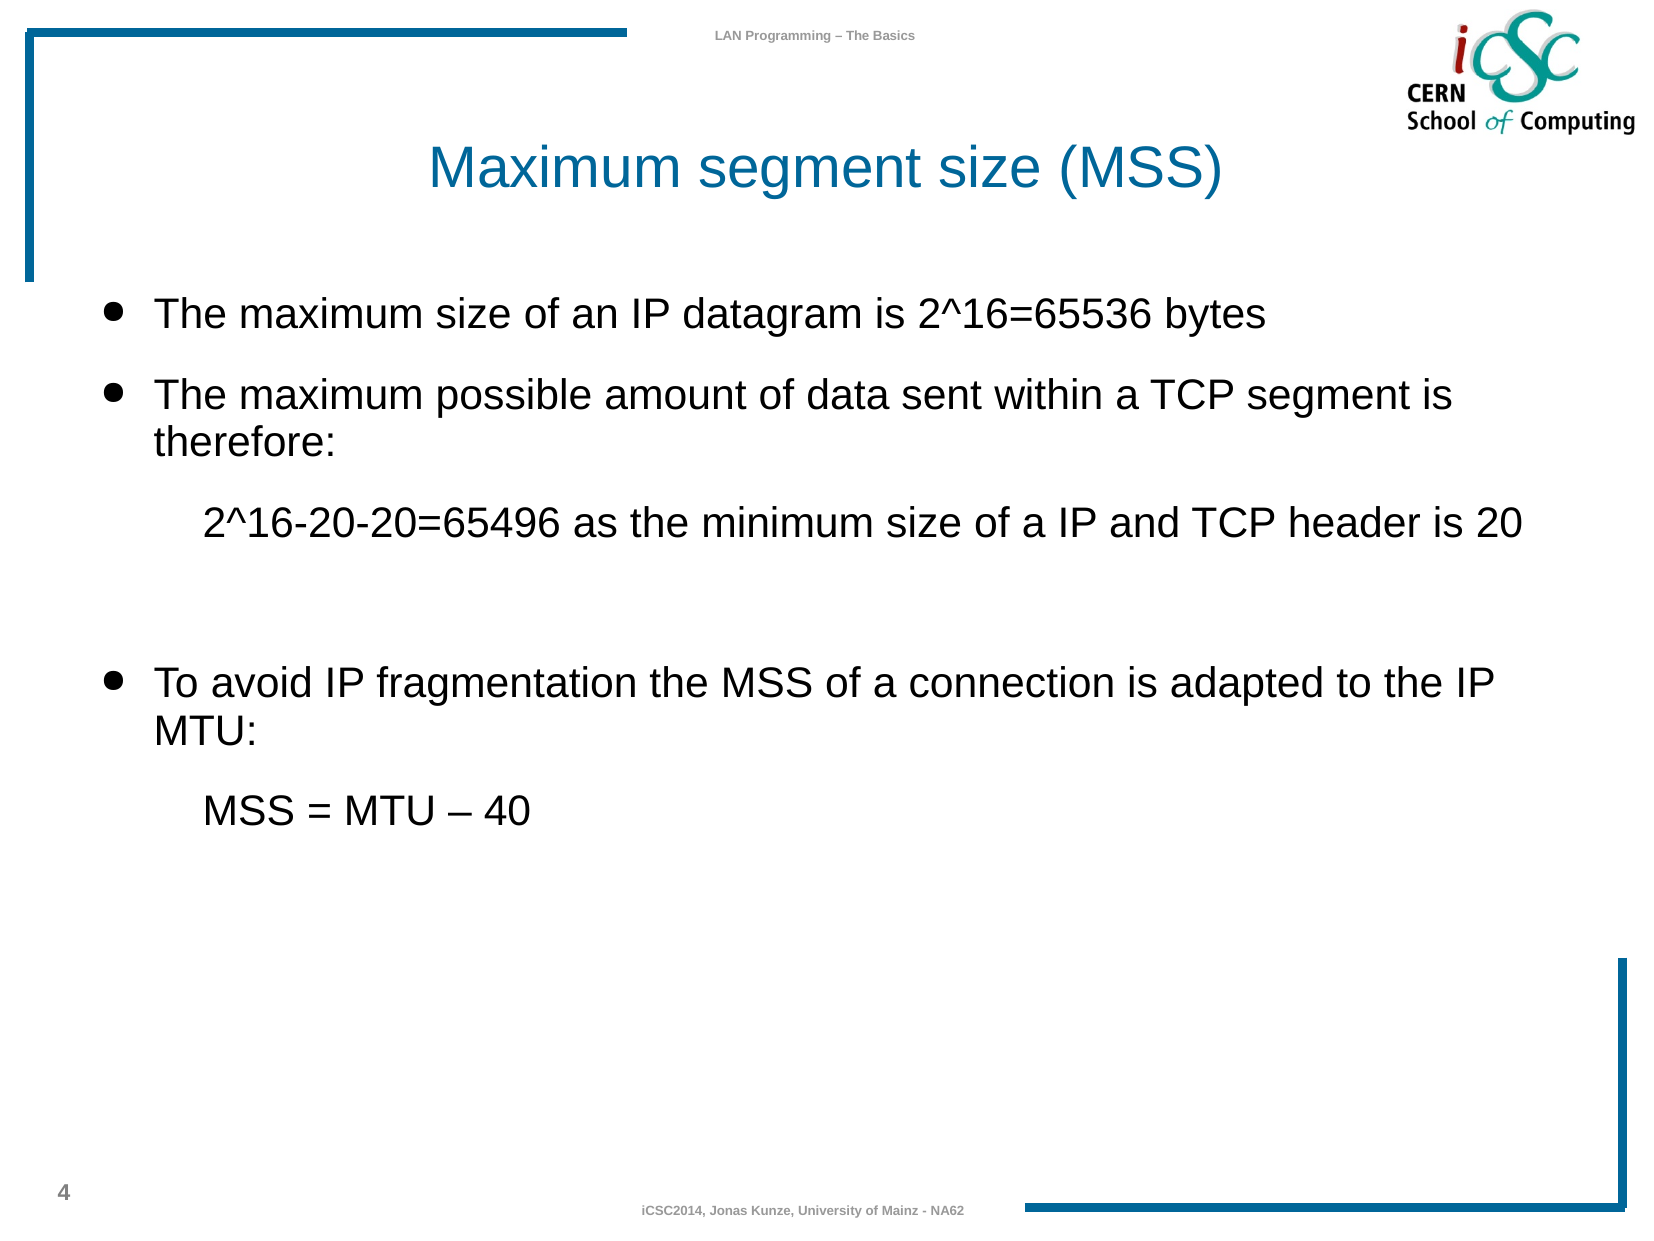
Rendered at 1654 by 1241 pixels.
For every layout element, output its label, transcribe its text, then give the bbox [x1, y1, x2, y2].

list The maximum size of an IP datagram is 2^16=65536 bytes The maximum possible amount of data sent within a TCP segment is therefore: 2^16-20-20=65496 as the minimum size of a IP and TCP header is 20 To avoid IP fragmentation the MSS of a connection is adapted to the IP MTU: MSS = MTU – 40 [82, 290, 1538, 1158]
title Maximum segment size (MSS) [82, 49, 1571, 257]
picture [1406, 9, 1636, 137]
